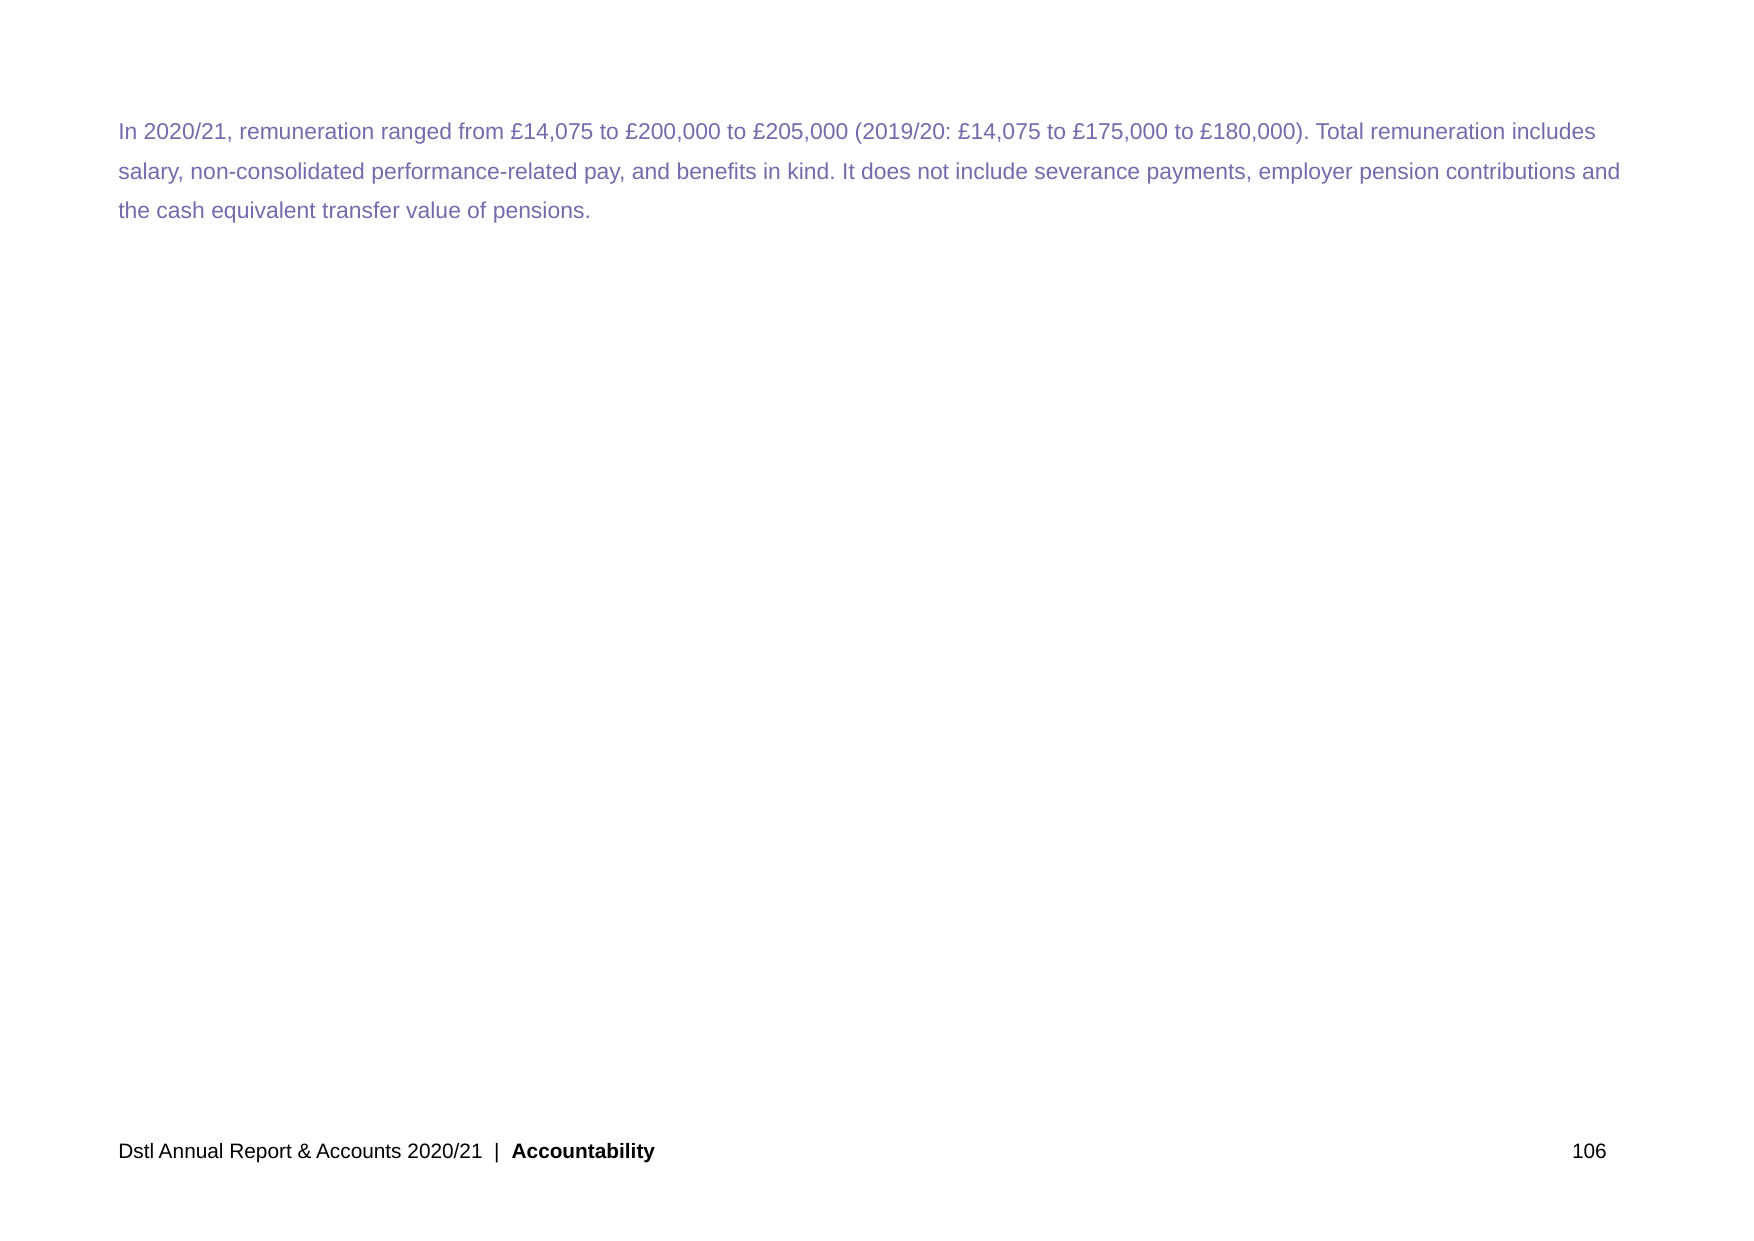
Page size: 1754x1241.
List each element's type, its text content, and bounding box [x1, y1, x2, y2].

text In 2020/21, remuneration ranged from £14,075 to £200,000 to £205,000 (2019/20: £14,075 to £175,000 to £180,000). Total remuneration includes salary, non-consolidated performance-related pay, and benefits in kind. It does not include severance payments, employer pension contributions and the cash equivalent transfer value of pensions. [118, 118, 1636, 223]
